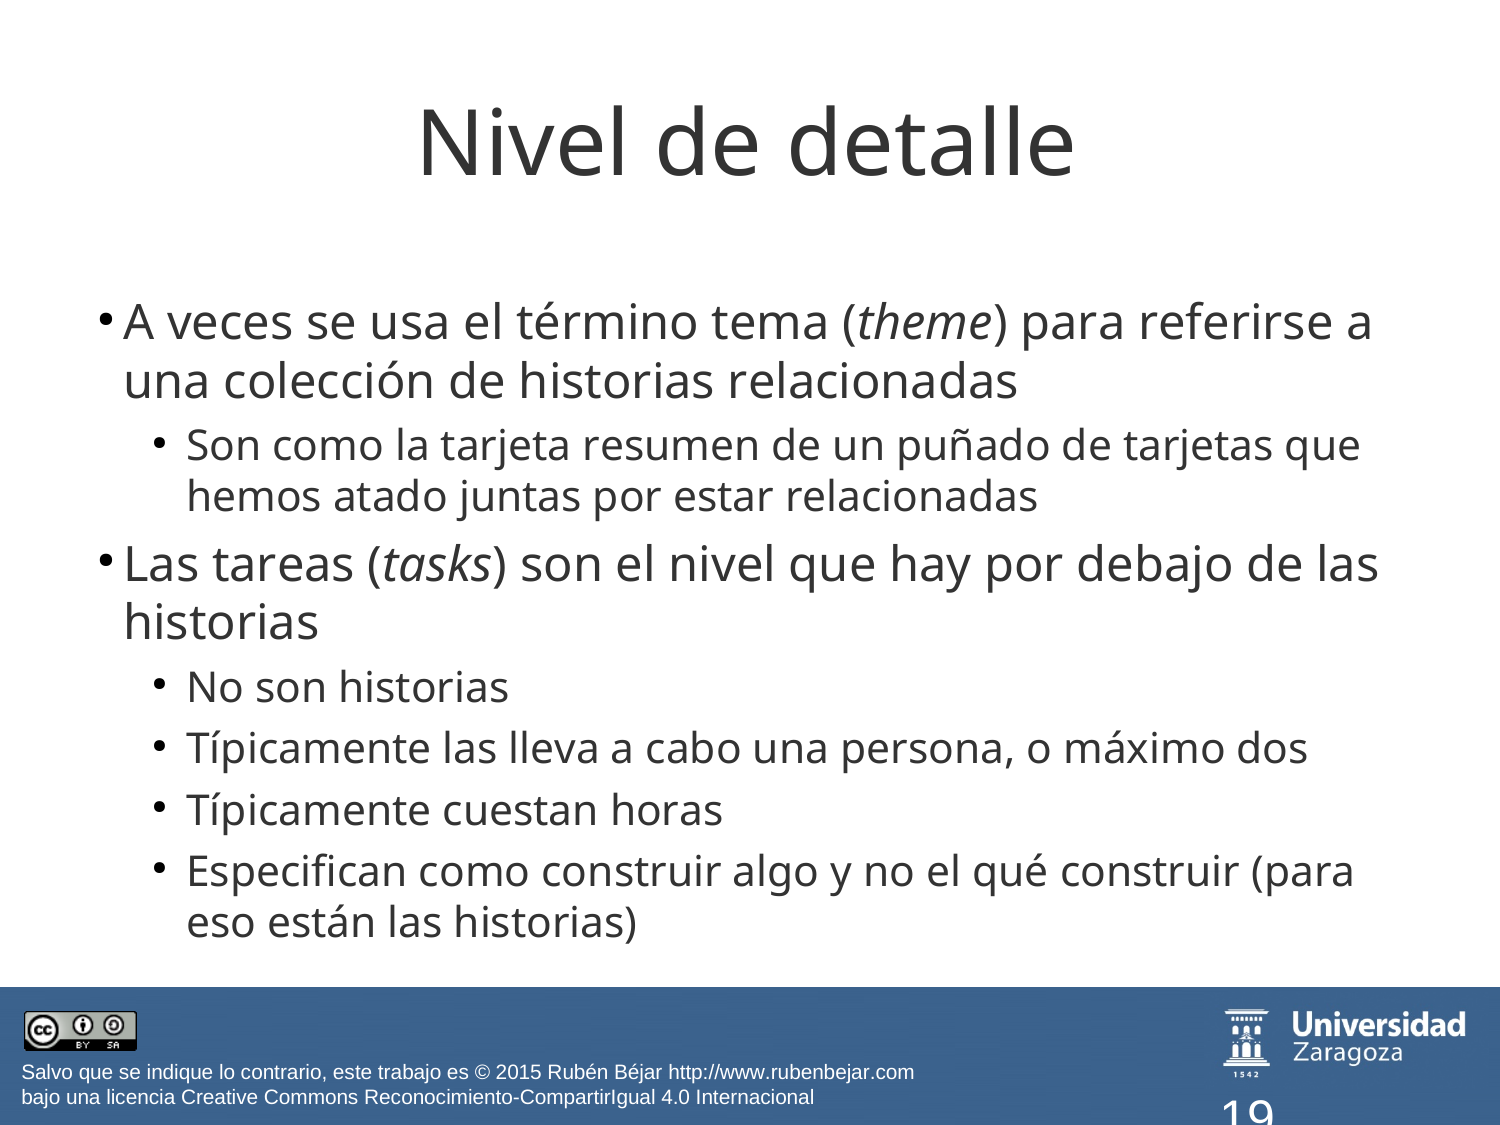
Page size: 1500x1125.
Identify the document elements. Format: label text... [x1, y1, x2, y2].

list A veces se usa el término tema (theme) para referirse a una colección de historias relacionadas Son como la tarjeta resumen de un puñado de tarjetas que hemos atado juntas por estar relacionadas Las tareas (tasks) son el nivel que hay por debajo de las historias No son historias Típicamente las lleva a cabo una persona, o máximo dos Típicamente cuestan horas Especifican como construir algo y no el qué construir (para eso están las historias) [82, 283, 1418, 957]
title Nivel de detalle [74, 21, 1420, 257]
picture [0, 987, 1500, 1125]
picture [1254, 1104, 1268, 1120]
